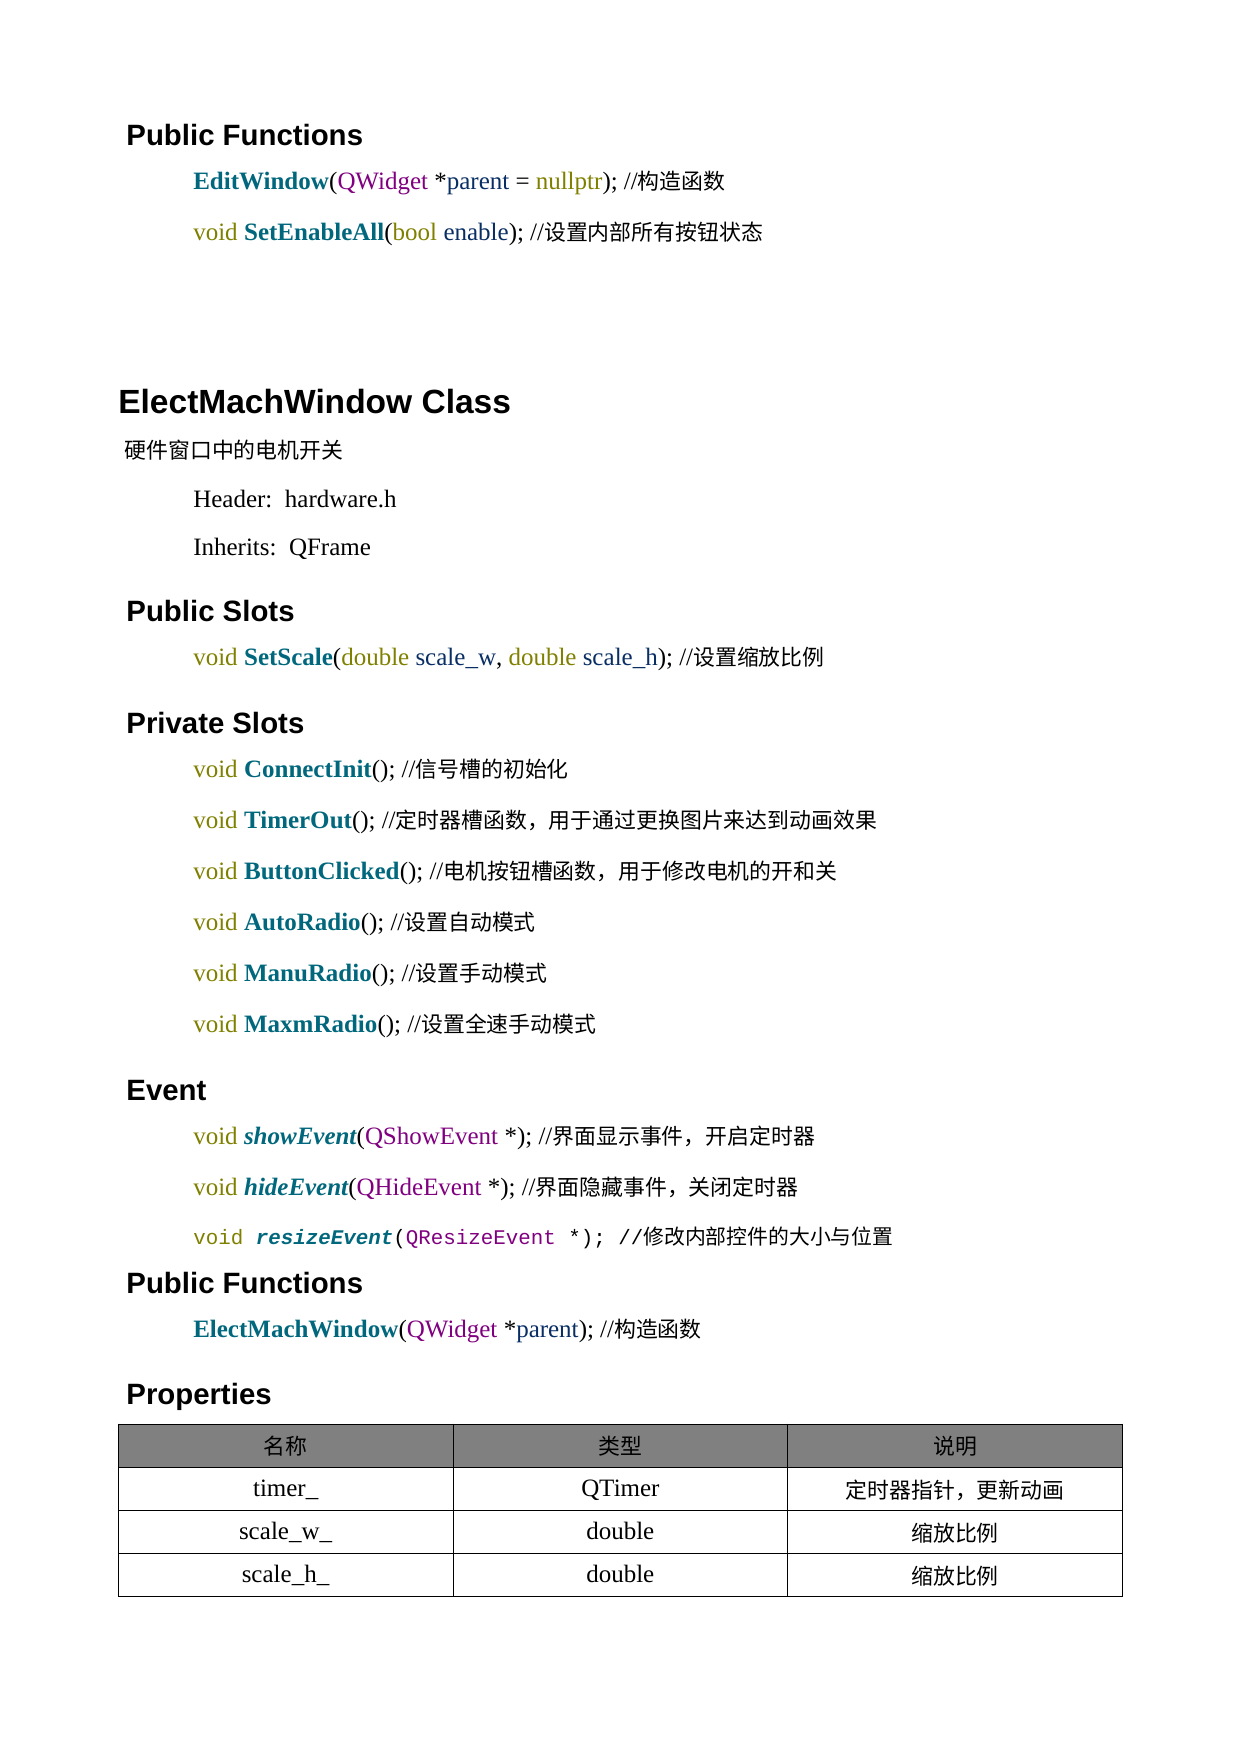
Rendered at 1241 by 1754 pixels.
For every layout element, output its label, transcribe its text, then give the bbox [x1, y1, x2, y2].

subtitle Public Slots [118, 594, 1122, 628]
subtitle Event [118, 1072, 1122, 1106]
text void resizeEvent(QResizeEvent *); //修改内部控件的大小与位置 [118, 1221, 1122, 1251]
subtitle Public Functions [118, 1266, 1122, 1299]
text void SetEnableAll(bool enable); //设置内部所有按钮状态 [118, 215, 1122, 247]
table_header 说明 [788, 1425, 1122, 1467]
text Header: hardware.h [118, 484, 1122, 513]
text void SetScale(double scale_w, double scale_h); //设置缩放比例 [118, 640, 1122, 672]
subtitle Private Slots [118, 706, 1122, 740]
table_cell double [454, 1511, 787, 1553]
subtitle Public Functions [118, 118, 1122, 152]
text EditWindow(QWidget *parent = nullptr); //构造函数 [118, 164, 1122, 196]
text 硬件窗口中的电机开关 [118, 433, 1122, 465]
text void hideEvent(QHideEvent *); //界面隐藏事件，关闭定时器 [118, 1169, 1122, 1201]
table_cell 定时器指针，更新动画 [788, 1468, 1122, 1510]
text ElectMachWindow(QWidget *parent); //构造函数 [118, 1312, 1122, 1343]
table_cell double [454, 1554, 787, 1596]
text void showEvent(QShowEvent *); //界面显示事件，开启定时器 [118, 1119, 1122, 1150]
text void AutoRadio(); //设置自动模式 [118, 905, 1122, 937]
table_cell timer_ [119, 1468, 453, 1510]
text void ConnectInit(); //信号槽的初始化 [118, 752, 1122, 784]
table_cell 缩放比例 [788, 1554, 1122, 1596]
table_cell scale_w_ [119, 1511, 453, 1553]
text void MaxmRadio(); //设置全速手动模式 [118, 1007, 1122, 1038]
text Inherits: QFrame [118, 532, 1122, 561]
table_cell 缩放比例 [788, 1511, 1122, 1553]
text void TimerOut(); //定时器槽函数，用于通过更换图片来达到动画效果 [118, 803, 1122, 835]
table_cell scale_h_ [119, 1554, 453, 1596]
subtitle Properties [118, 1377, 1122, 1411]
subtitle ElectMachWindow Class [118, 382, 1122, 421]
table_header 类型 [454, 1425, 787, 1467]
text void ButtonClicked(); //电机按钮槽函数，用于修改电机的开和关 [118, 854, 1122, 886]
text void ManuRadio(); //设置手动模式 [118, 956, 1122, 988]
table_cell QTimer [454, 1468, 787, 1510]
table_header 名称 [119, 1425, 453, 1467]
